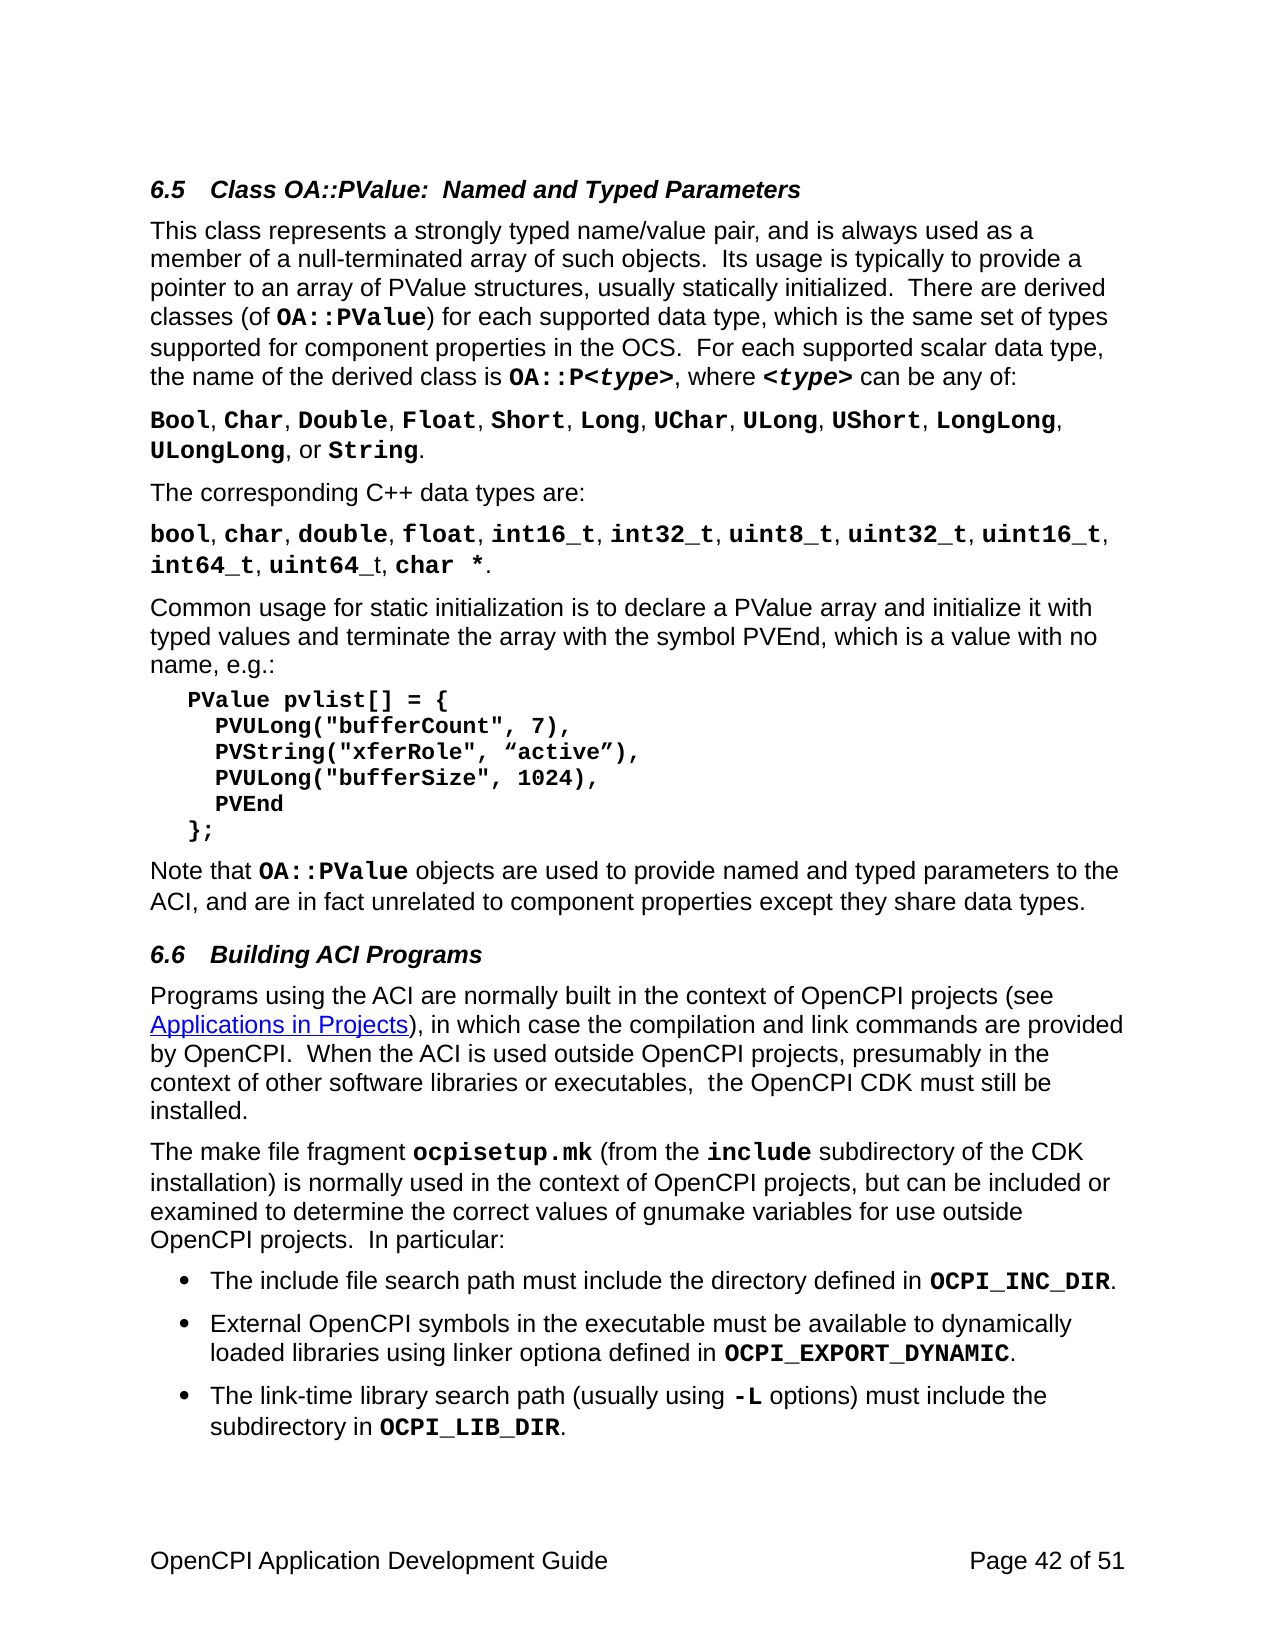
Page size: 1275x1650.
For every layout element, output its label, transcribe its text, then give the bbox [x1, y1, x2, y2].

text Common usage for static initialization is to declare a PValue array and initialize it with typed values and terminate the array with the symbol PVEnd, which is a value with no name, e.g.: [150, 593, 1125, 679]
text Note that OA::PValue objects are used to provide named and typed parameters to the ACI, and are in fact unrelated to component properties except they share data types. [150, 856, 1125, 916]
text PValue pvlist[] = { PVULong("bufferCount", 7), PVString("xferRole", “active”), PVULong("bufferSize", 1024), PVEnd }; [187, 688, 1125, 844]
list The make file fragment ocpisetup.mk (from the include subdirectory of the CDK installation) is normally used in the context of OpenCPI projects, but can be included or examined to determine the correct values of gnumake variables for use outside OpenCPI projects. In particular: [150, 1137, 1125, 1254]
list The include file search path must include the directory defined in OCPI_INC_DIR. [180, 1266, 1125, 1297]
subtitle Class OA::PValue: Named and Typed Parameters [150, 175, 1125, 204]
text The corresponding C++ data types are: [150, 478, 1125, 507]
text Bool, Char, Double, Float, Short, Long, UChar, ULong, UShort, LongLong, ULongLong, or String. [150, 404, 1125, 466]
text bool, char, double, float, int16_t, int32_t, uint8_t, uint32_t, uint16_t, int64_t, uint64_t, char *. [150, 519, 1125, 581]
list The link-time library search path (usually using -L options) must include the subdirectory in OCPI_LIB_DIR. [180, 1381, 1125, 1443]
text This class represents a strongly typed name/value pair, and is always used as a member of a null-terminated array of such objects. Its usage is typically to provide a pointer to an array of PValue structures, usually statically initialized. There are derived classes (of OA::PValue) for each supported data type, which is the same set of types supported for component properties in the OCS. For each supported scalar data type, the name of the derived class is OA::P<type>, where <type> can be any of: [150, 216, 1125, 393]
list External OpenCPI symbols in the executable must be available to dynamically loaded libraries using linker optiona defined in OCPI_EXPORT_DYNAMIC. [180, 1309, 1125, 1369]
subtitle Building ACI Programs [150, 941, 1125, 969]
text Programs using the ACI are normally built in the context of OpenCPI projects (see Applications in Projects), in which case the compilation and link commands are provided by OpenCPI. When the ACI is used outside OpenCPI projects, presumably in the context of other software libraries or executables, the OpenCPI CDK must still be installed. [150, 981, 1125, 1125]
